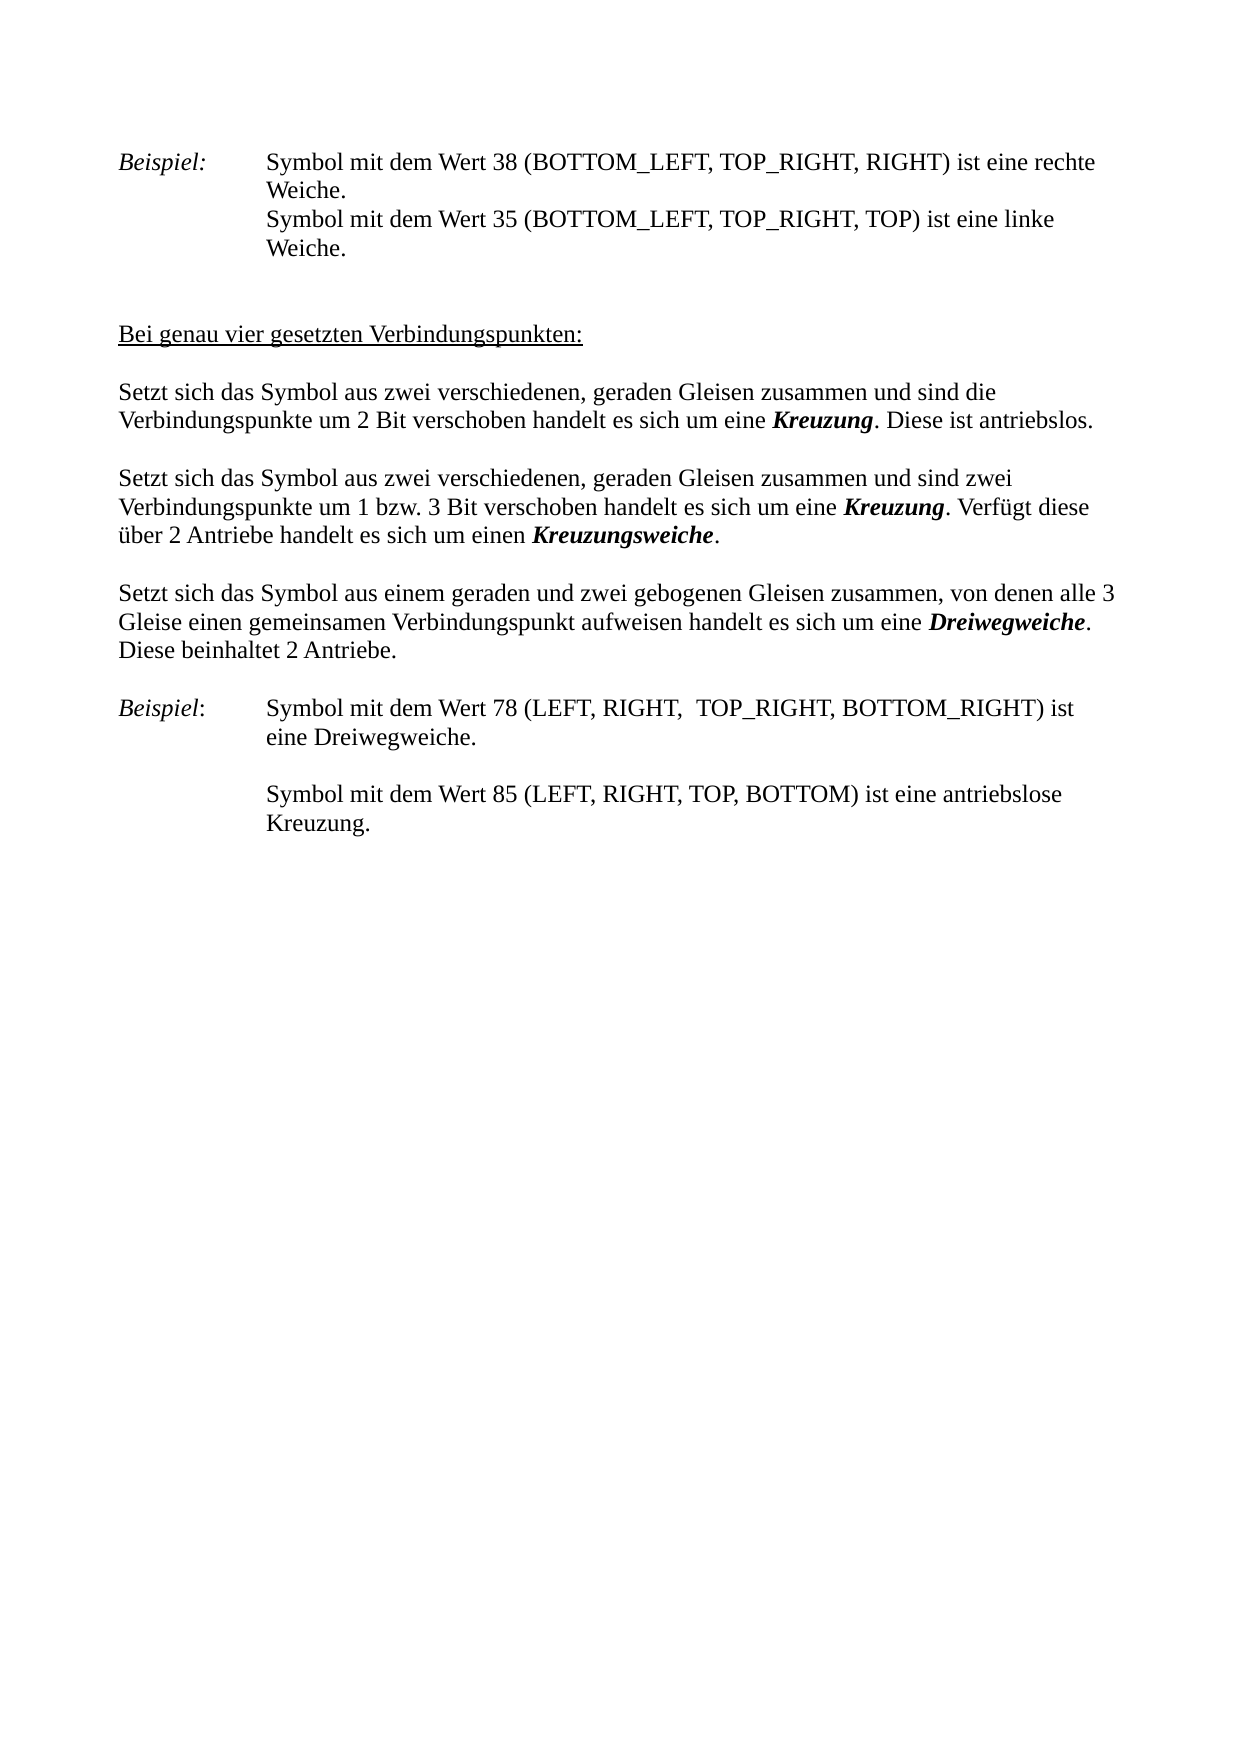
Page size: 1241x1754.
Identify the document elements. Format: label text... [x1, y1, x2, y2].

text Beispiel: Symbol mit dem Wert 78 (LEFT, RIGHT, TOP_RIGHT, BOTTOM_RIGHT) ist eine Dreiwegweiche. [118, 693, 1122, 751]
text Setzt sich das Symbol aus zwei verschiedenen, geraden Gleisen zusammen und sind die Verbindungspunkte um 2 Bit verschoben handelt es sich um eine Kreuzung. Diese ist antriebslos. [118, 377, 1122, 434]
text Weiche. [118, 233, 1122, 262]
text Symbol mit dem Wert 85 (LEFT, RIGHT, TOP, BOTTOM) ist eine antriebslose Kreuzung. [118, 779, 1122, 837]
text Symbol mit dem Wert 35 (BOTTOM_LEFT, TOP_RIGHT, TOP) ist eine linke [118, 204, 1122, 233]
text Bei genau vier gesetzten Verbindungspunkten: [118, 319, 1122, 348]
text Beispiel: Symbol mit dem Wert 38 (BOTTOM_LEFT, TOP_RIGHT, RIGHT) ist eine rechte [118, 147, 1122, 176]
text Setzt sich das Symbol aus einem geraden und zwei gebogenen Gleisen zusammen, von denen alle 3 Gleise einen gemeinsamen Verbindungspunkt aufweisen handelt es sich um eine Dreiwegweiche. Diese beinhaltet 2 Antriebe. [118, 578, 1122, 664]
text Weiche. [118, 176, 1122, 204]
text Setzt sich das Symbol aus zwei verschiedenen, geraden Gleisen zusammen und sind zwei Verbindungspunkte um 1 bzw. 3 Bit verschoben handelt es sich um eine Kreuzung. Verfügt diese über 2 Antriebe handelt es sich um einen Kreuzungsweiche. [118, 463, 1122, 549]
